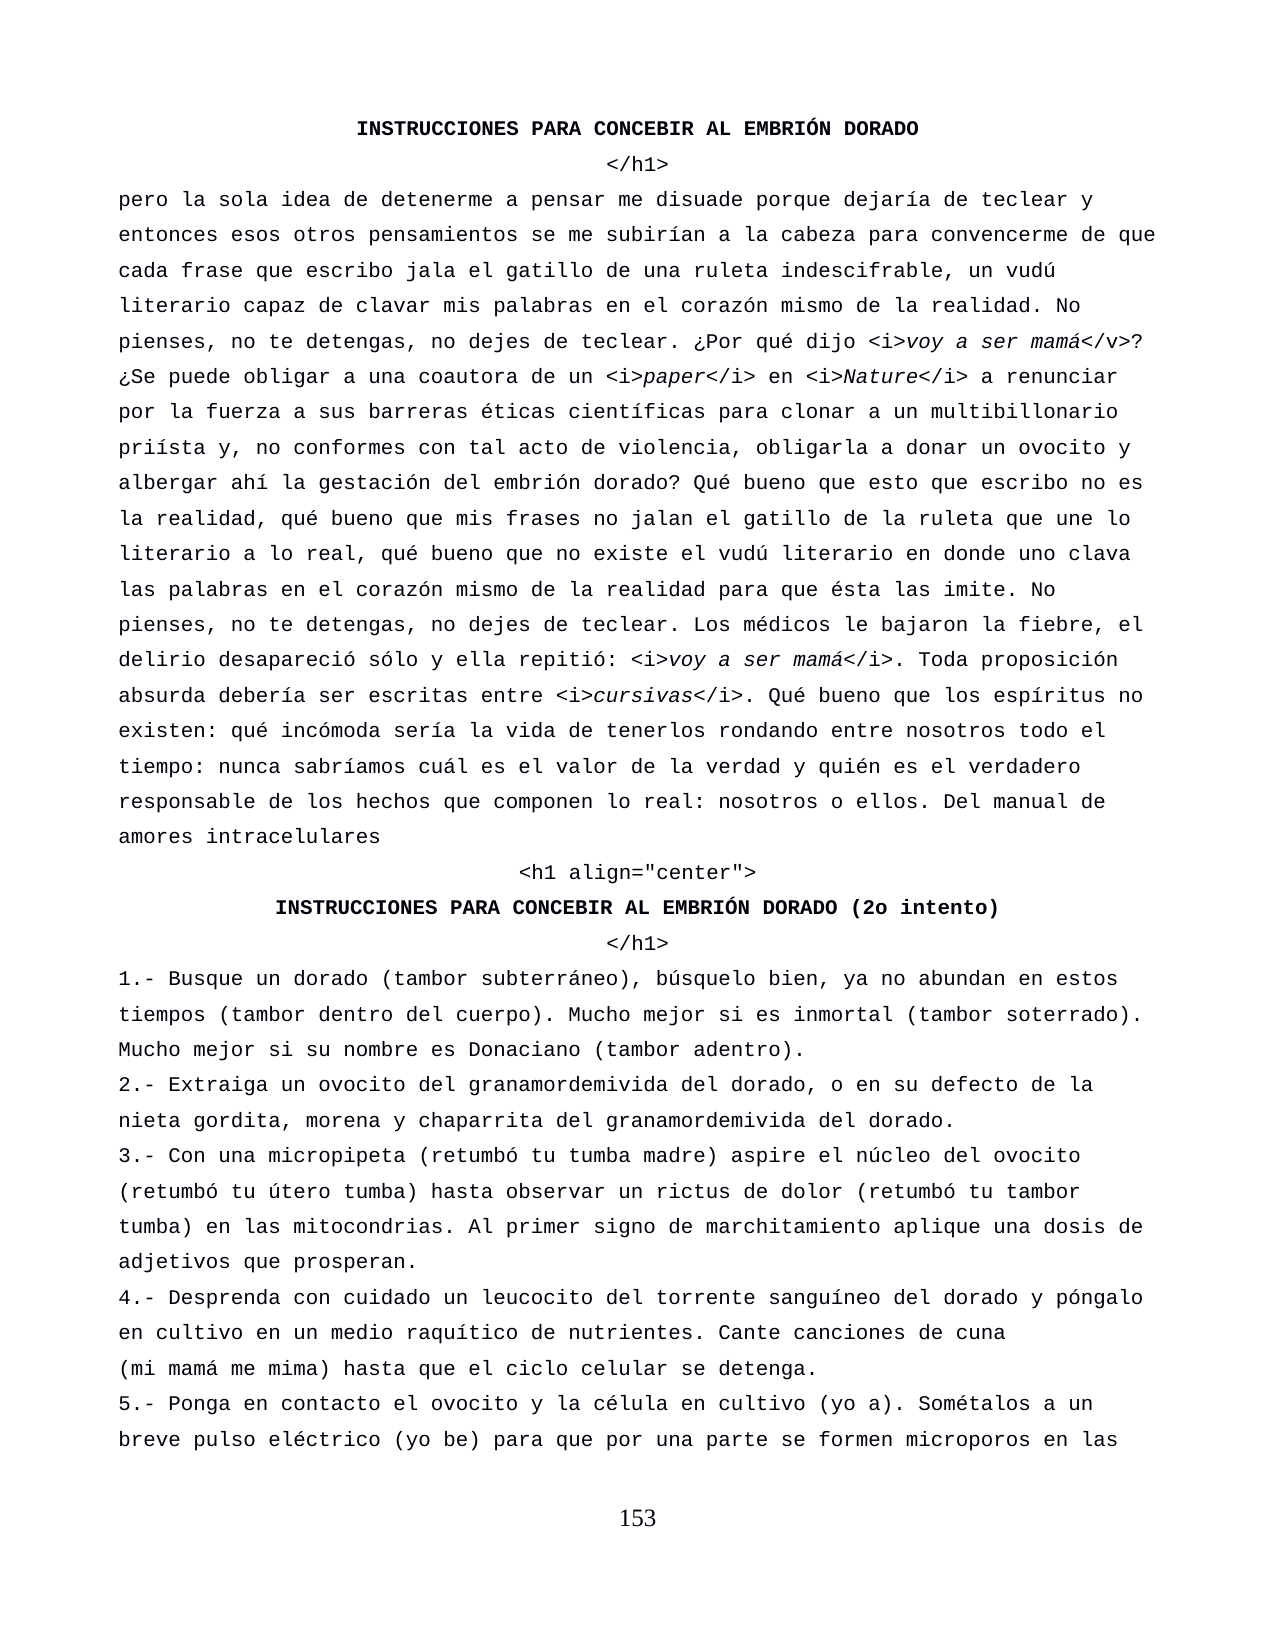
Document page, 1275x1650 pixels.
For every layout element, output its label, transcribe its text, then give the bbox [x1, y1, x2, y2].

text INSTRUCCIONES PARA CONCEBIR AL EMBRIÓN DORADO [118, 118, 1157, 142]
text (mi mamá me mima) hasta que el ciclo celular se detenga. [118, 1358, 1157, 1381]
text 2.- Extraiga un ovocito del granamordemivida del dorado, o en su defecto de la nieta gordita, morena y chaparrita del granamordemivida del dorado. [118, 1074, 1157, 1133]
text 3.- Con una micropipeta (retumbó tu tumba madre) aspire el núcleo del ovocito (retumbó tu útero tumba) hasta observar un rictus de dolor (retumbó tu tambor tumba) en las mitocondrias. Al primer signo de marchitamiento aplique una dosis de adjetivos que prosperan. [118, 1145, 1157, 1275]
text pero la sola idea de detenerme a pensar me disuade porque dejaría de teclear y entonces esos otros pensamientos se me subirían a la cabeza para convencerme de que cada frase que escribo jala el gatillo de una ruleta indescifrable, un vudú literario capaz de clavar mis palabras en el corazón mismo de la realidad. No pienses, no te detengas, no dejes de teclear. ¿Por qué dijo <i>voy a ser mamá</v>? [118, 189, 1157, 354]
text 5.- Ponga en contacto el ovocito y la célula en cultivo (yo a). Sométalos a un breve pulso eléctrico (yo be) para que por una parte se formen microporos en las [118, 1393, 1157, 1452]
text INSTRUCCIONES PARA CONCEBIR AL EMBRIÓN DORADO (2o intento) [118, 897, 1157, 921]
text </h1> [118, 153, 1157, 177]
text </h1> [118, 933, 1157, 956]
text 4.- Desprenda con cuidado un leucocito del torrente sanguíneo del dorado y póngalo en cultivo en un medio raquítico de nutrientes. Cante canciones de cuna [118, 1287, 1157, 1346]
text ¿Se puede obligar a una coautora de un <i>paper</i> en <i>Nature</i> a renunciar por la fuerza a sus barreras éticas científicas para clonar a un multibillonario priísta y, no conformes con tal acto de violencia, obligarla a donar un ovocito y albergar ahí la gestación del embrión dorado? Qué bueno que esto que escribo no es la realidad, qué bueno que mis frases no jalan el gatillo de la ruleta que une lo literario a lo real, qué bueno que no existe el vudú literario en donde uno clava las palabras en el corazón mismo de la realidad para que ésta las imite. No pienses, no te detengas, no dejes de teclear. Los médicos le bajaron la fiebre, el delirio desapareció sólo y ella repitió: <i>voy a ser mamá</i>. Toda proposición absurda debería ser escritas entre <i>cursivas</i>. Qué bueno que los espíritus no existen: qué incómoda sería la vida de tenerlos rondando entre nosotros todo el tiempo: nunca sabríamos cuál es el valor de la verdad y quién es el verdadero responsable de los hechos que componen lo real: nosotros o ellos. Del manual de amores intracelulares [118, 366, 1157, 850]
text <h1 align="center"> [118, 862, 1157, 886]
text 1.- Busque un dorado (tambor subterráneo), búsquelo bien, ya no abundan en estos tiempos (tambor dentro del cuerpo). Mucho mejor si es inmortal (tambor soterrado). Mucho mejor si su nombre es Donaciano (tambor adentro). [118, 968, 1157, 1063]
